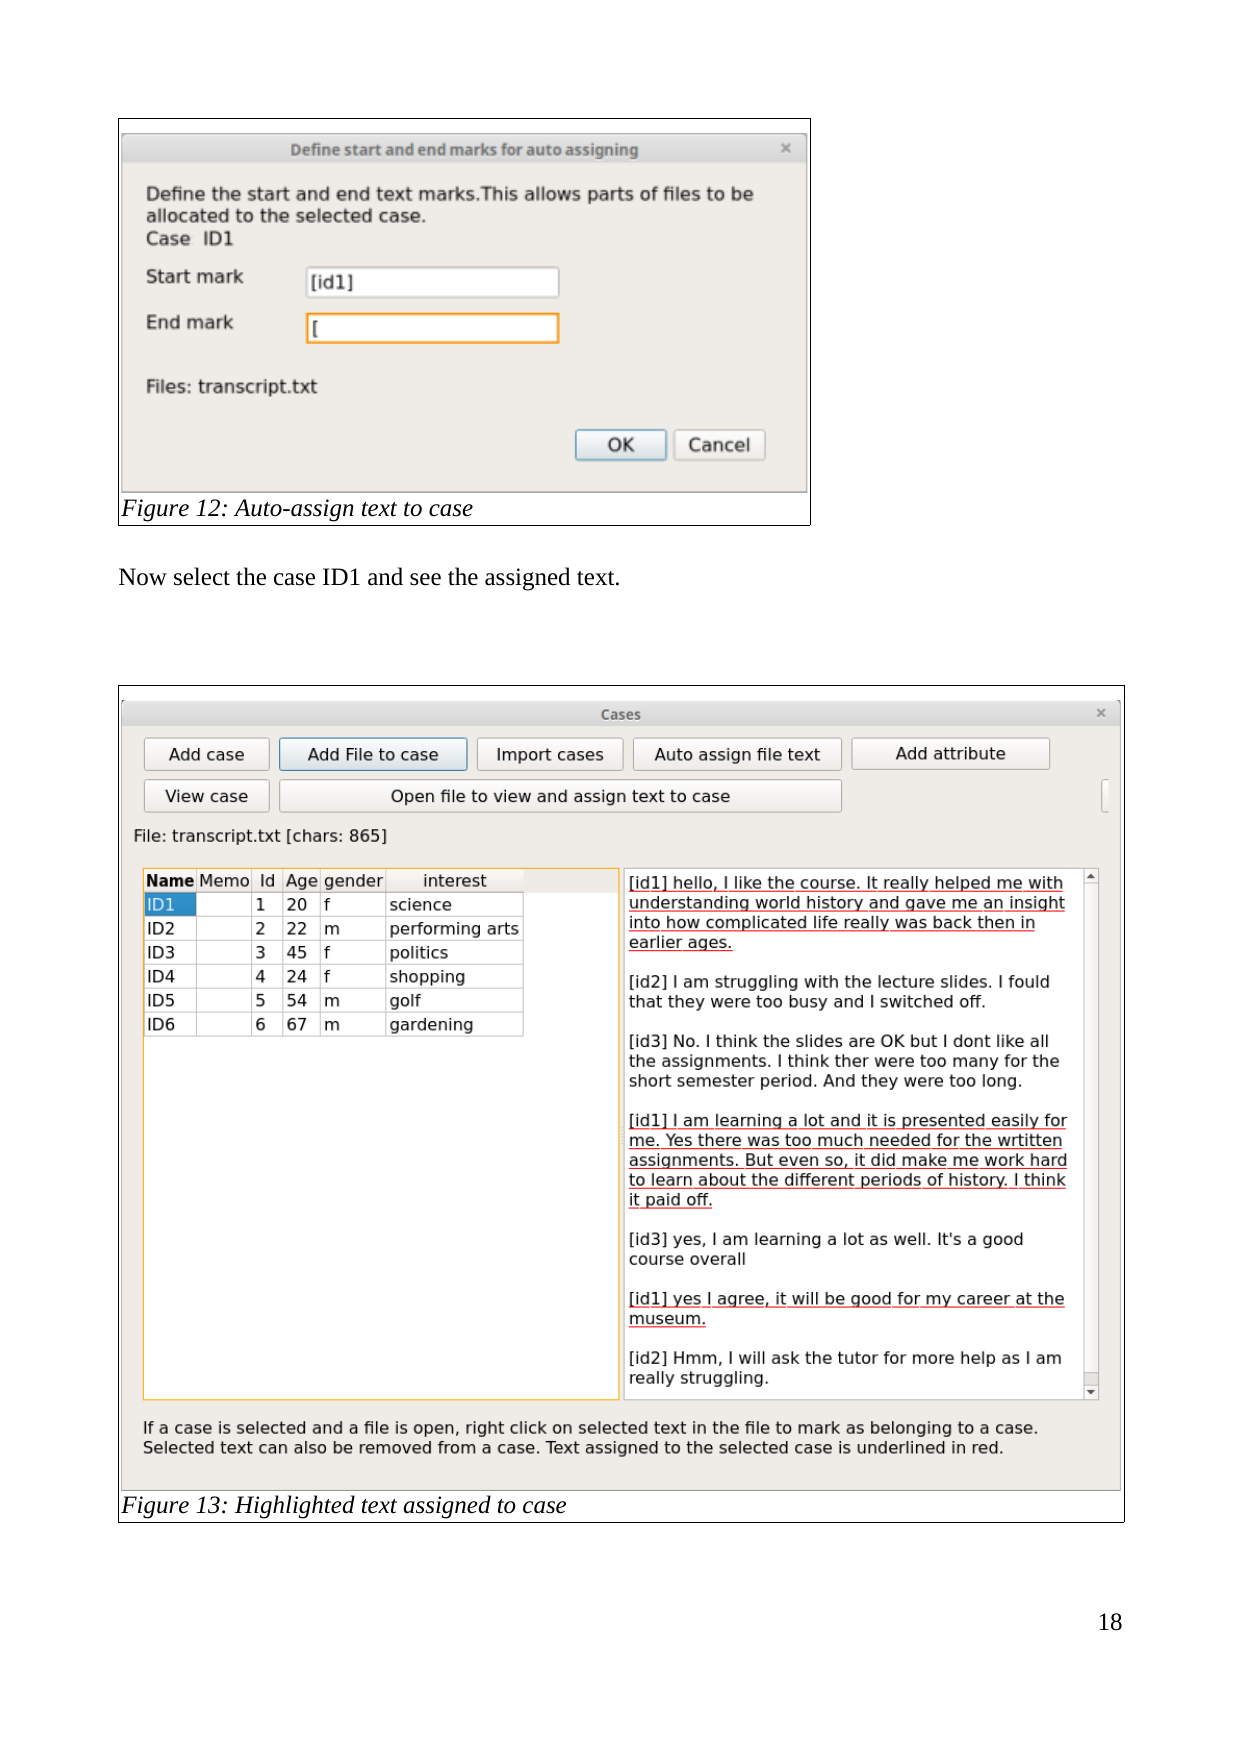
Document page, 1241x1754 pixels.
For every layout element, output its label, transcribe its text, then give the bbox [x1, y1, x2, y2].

text Figure 13: Highlighted text assigned to case [121, 1491, 1121, 1519]
text Figure 12: Auto-assign text to case [121, 493, 807, 522]
picture [121, 700, 1121, 1491]
text Now select the case ID1 and see the assigned text. [118, 562, 1122, 591]
picture [121, 133, 808, 493]
